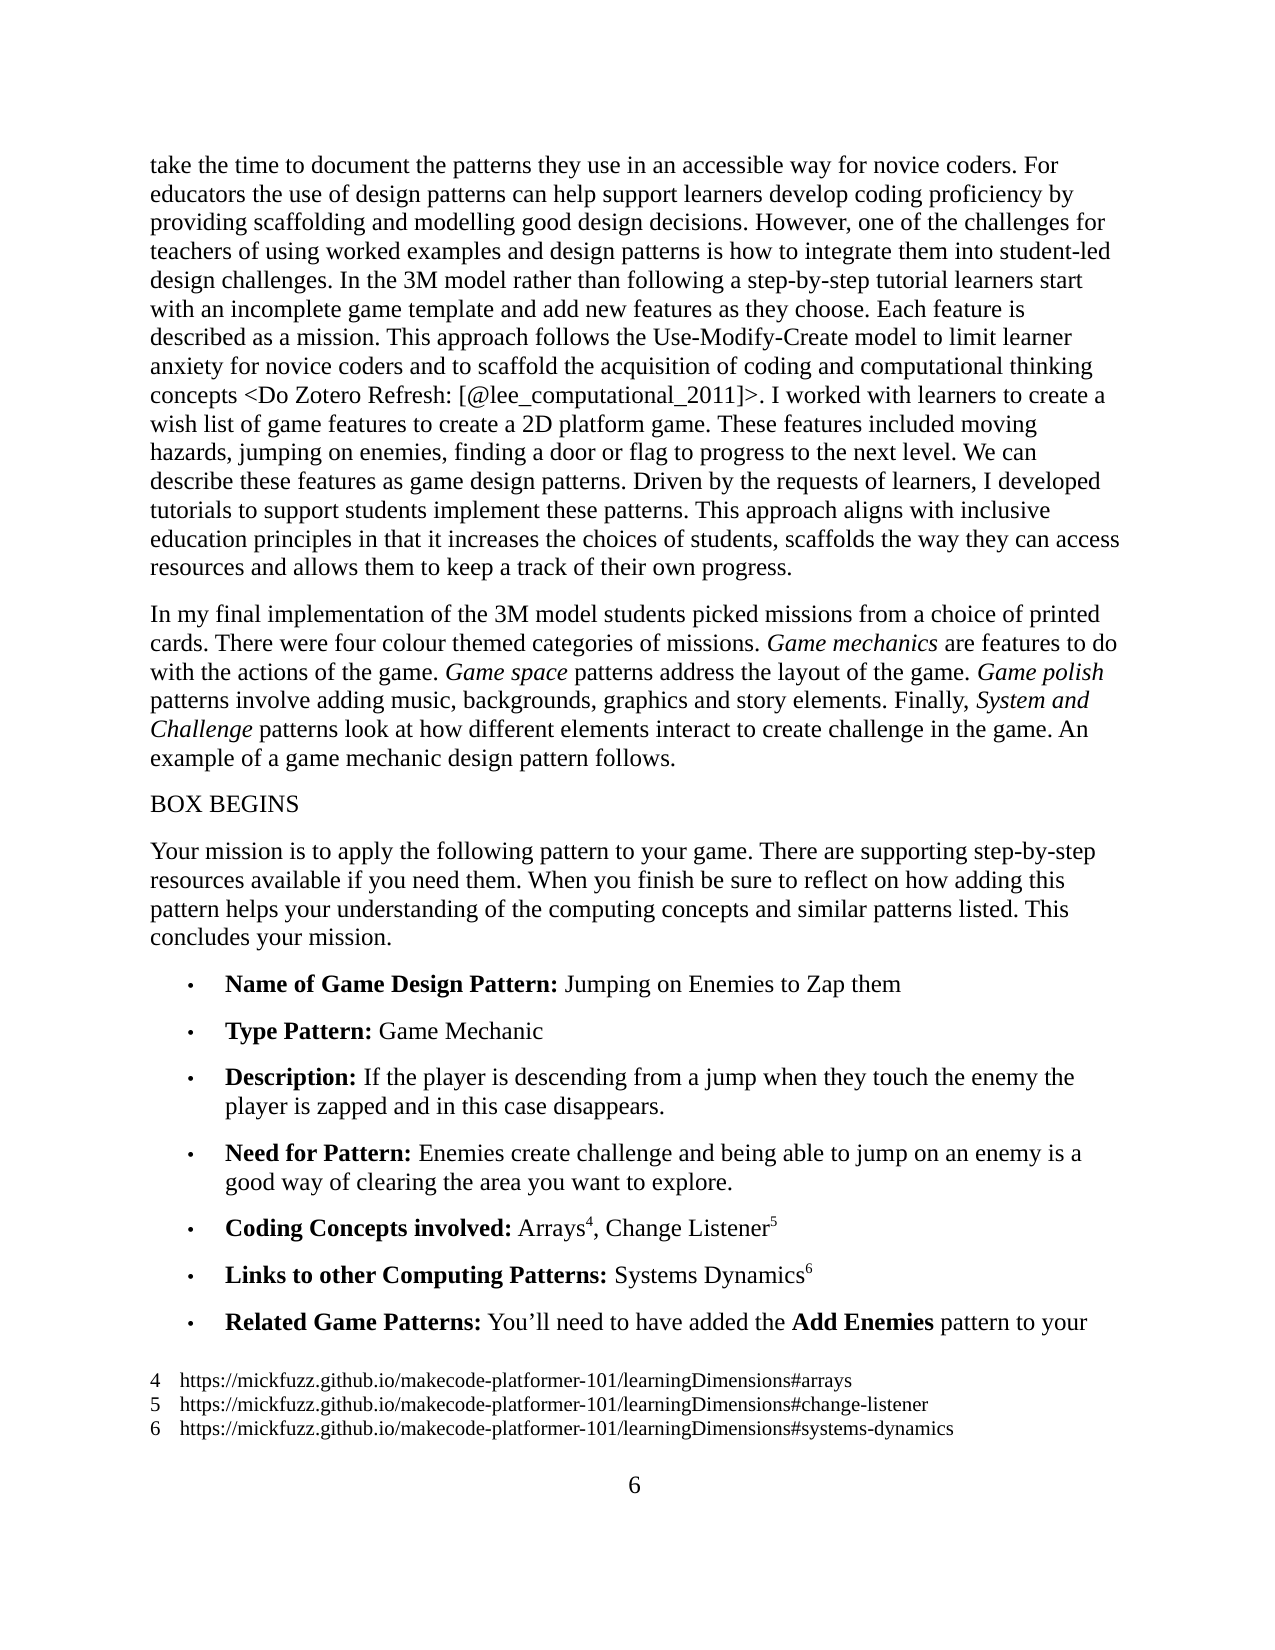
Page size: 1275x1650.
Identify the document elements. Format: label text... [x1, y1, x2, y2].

list Links to other Computing Patterns: Systems Dynamics [187, 1260, 1125, 1289]
list Type Pattern: Game Mechanic [187, 1016, 1125, 1044]
list https://mickfuzz.github.io/makecode-platformer-101/learningDimensions#change-listener [150, 1392, 1125, 1416]
text Your mission is to apply the following pattern to your game. There are supporting step-by-step resources available if you need them. When you finish be sure to reflect on how adding this pattern helps your understanding of the computing concepts and similar patterns listed. This concludes your mission. [150, 836, 1125, 951]
list https://mickfuzz.github.io/makecode-platformer-101/learningDimensions#arrays [150, 1368, 1125, 1392]
list Need for Pattern: Enemies create challenge and being able to jump on an enemy is a good way of clearing the area you want to explore. [187, 1138, 1125, 1195]
list Name of Game Design Pattern: Jumping on Enemies to Zap them [187, 969, 1125, 998]
text In my final implementation of the 3M model students picked missions from a choice of printed cards. There were four colour themed categories of missions. Game mechanics are features to do with the actions of the game. Game space patterns address the layout of the game. Game polish patterns involve adding music, backgrounds, graphics and story elements. Finally, System and Challenge patterns look at how different elements interact to create challenge in the game. An example of a game mechanic design pattern follows. [150, 599, 1125, 772]
list Coding Concepts involved: Arrays, Change Listener [187, 1213, 1125, 1242]
list Related Game Patterns: You’ll need to have added the Add Enemies pattern to your [187, 1307, 1125, 1335]
text take the time to document the patterns they use in an accessible way for novice coders. For educators the use of design patterns can help support learners develop coding proficiency by providing scaffolding and modelling good design decisions. However, one of the challenges for teachers of using worked examples and design patterns is how to integrate them into student-led design challenges. In the 3M model rather than following a step-by-step tutorial learners start with an incomplete game template and add new features as they choose. Each feature is described as a mission. This approach follows the Use-Modify-Create model to limit learner anxiety for novice coders and to scaffold the acquisition of coding and computational thinking concepts <Do Zotero Refresh: [@lee_computational_2011]>. I worked with learners to create a wish list of game features to create a 2D platform game. These features included moving hazards, jumping on enemies, finding a door or flag to progress to the next level. We can describe these features as game design patterns. Driven by the requests of learners, I developed tutorials to support students implement these patterns. This approach aligns with inclusive education principles in that it increases the choices of students, scaffolds the way they can access resources and allows them to keep a track of their own progress. [150, 150, 1125, 581]
text BOX BEGINS [150, 789, 1125, 818]
list Description: If the player is descending from a jump when they touch the enemy the player is zapped and in this case disappears. [187, 1062, 1125, 1120]
list https://mickfuzz.github.io/makecode-platformer-101/learningDimensions#systems-dynamics [150, 1416, 1125, 1440]
